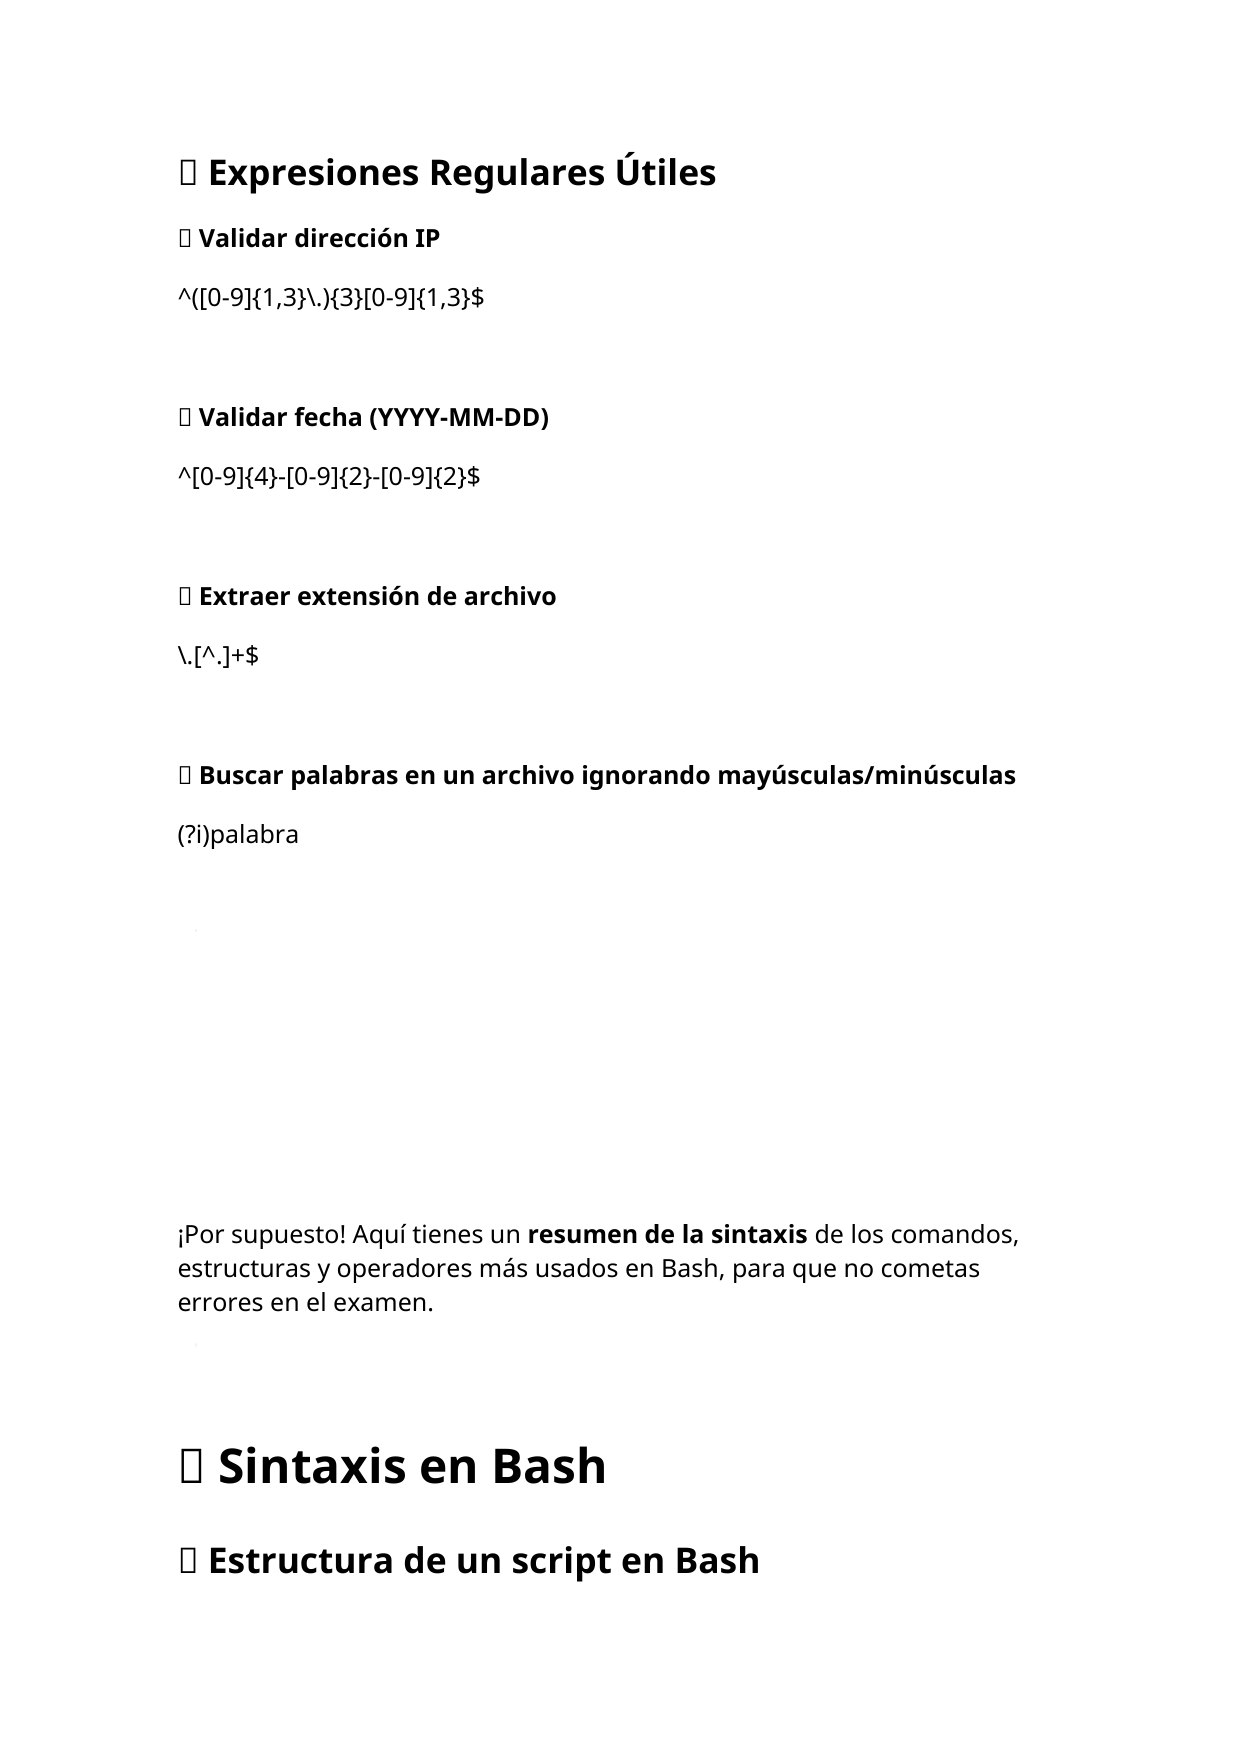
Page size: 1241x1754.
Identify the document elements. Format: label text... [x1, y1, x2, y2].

text ¡Por supuesto! Aquí tienes un resumen de la sintaxis de los comandos, estructuras y operadores más usados en Bash, para que no cometas errores en el examen. [177, 1216, 1063, 1318]
subtitle 🔹 Estructura de un script en Bash [177, 1535, 1063, 1584]
text \.[^.]+$ [177, 638, 1063, 672]
text ^[0-9]{4}-[0-9]{2}-[0-9]{2}$ [177, 459, 1063, 493]
text 🔸 Extraer extensión de archivo [177, 579, 1063, 613]
subtitle 📌 Expresiones Regulares Útiles [177, 148, 1063, 196]
text 🔸 Validar fecha (YYYY-MM-DD) [177, 400, 1063, 434]
text 🔸 Validar dirección IP [177, 221, 1063, 255]
text (?i)palabra [177, 817, 1063, 851]
subtitle 📌 Sintaxis en Bash [177, 1433, 1063, 1498]
text 🔸 Buscar palabras en un archivo ignorando mayúsculas/minúsculas [177, 758, 1063, 792]
text ^([0-9]{1,3}\.){3}[0-9]{1,3}$ [177, 280, 1063, 314]
